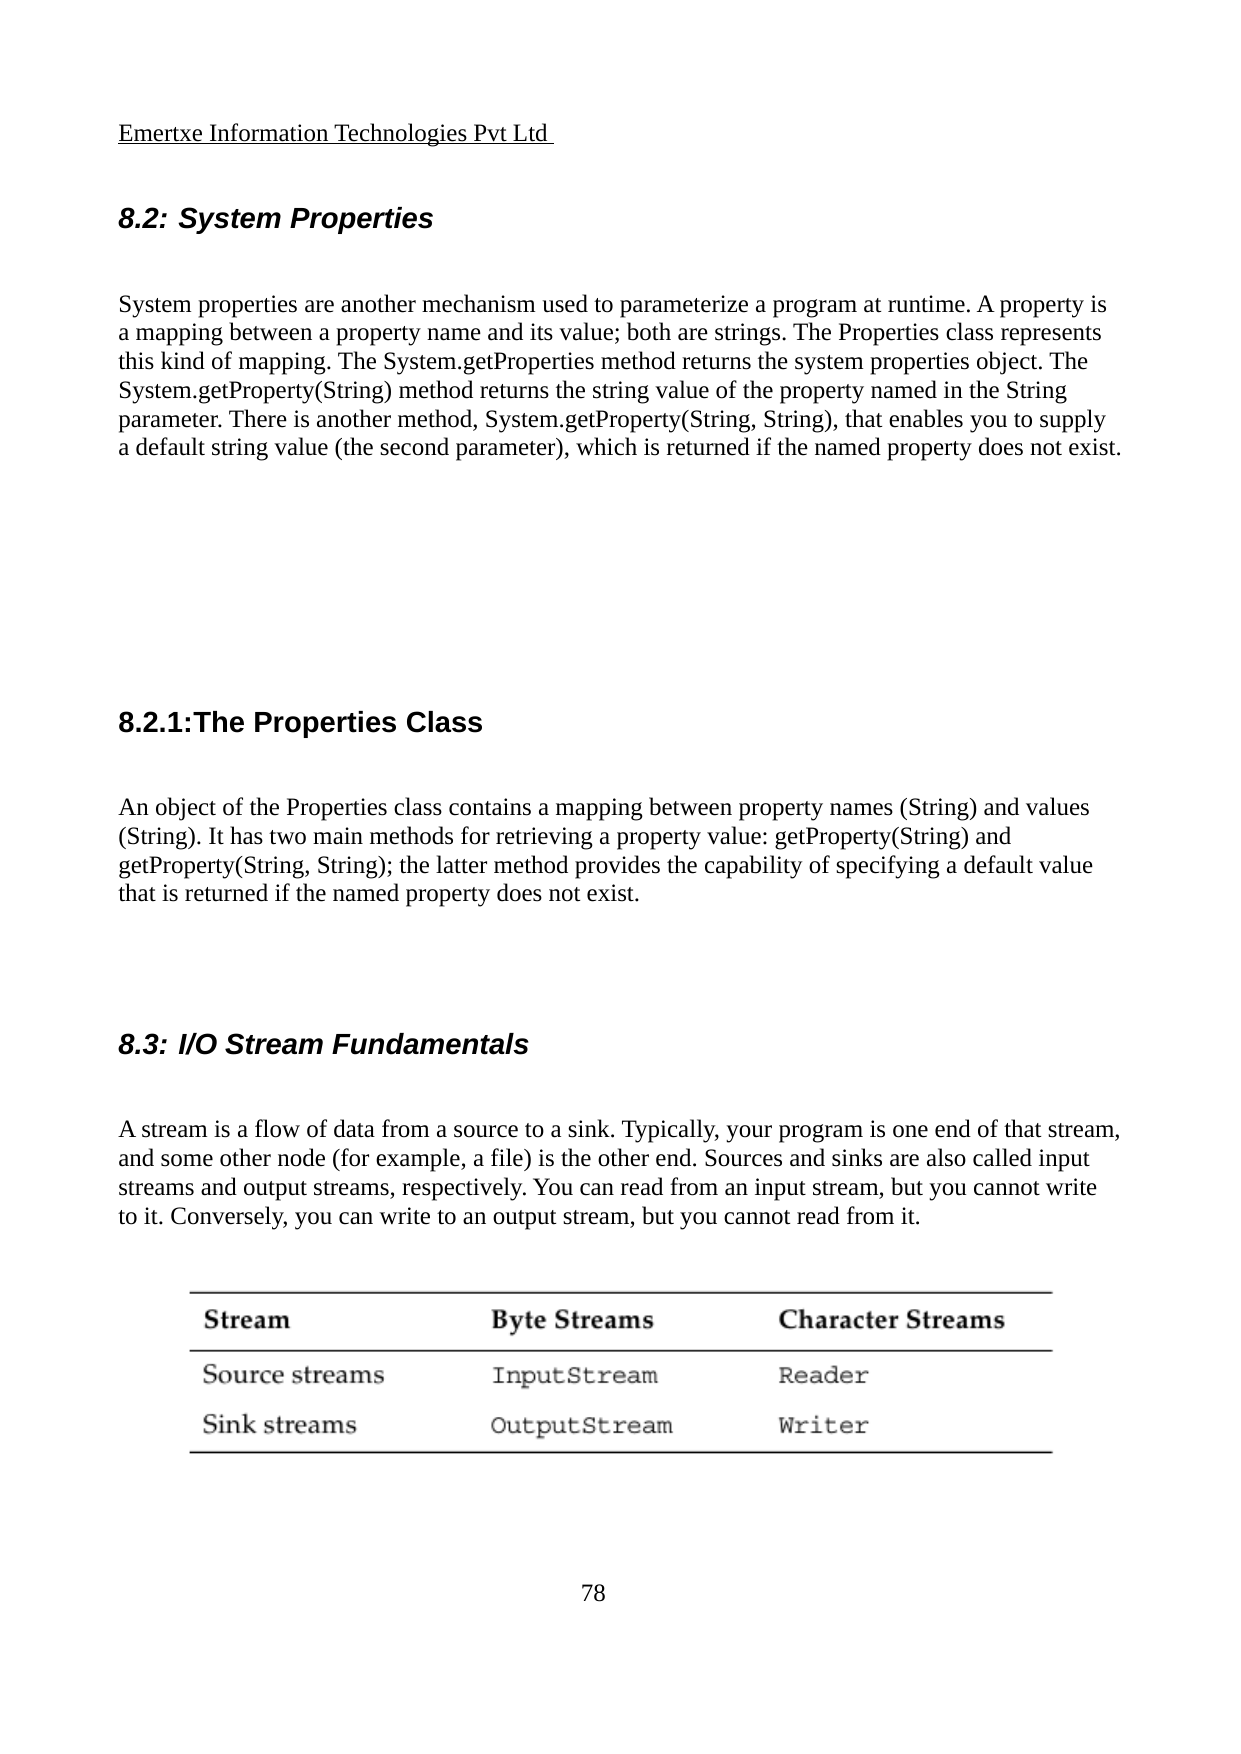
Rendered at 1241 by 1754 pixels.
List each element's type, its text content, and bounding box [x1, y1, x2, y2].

subtitle The Properties Class [118, 705, 1122, 738]
picture [154, 1283, 1086, 1477]
text A stream is a flow of data from a source to a sink. Typically, your program is one end of that stream, and some other node (for example, a file) is the other end. Sources and sinks are also called input streams and output streams, respectively. You can read from an input stream, but you cannot write to it. Conversely, you can write to an output stream, but you cannot read from it. [118, 1114, 1122, 1229]
subtitle I/O Stream Fundamentals [118, 1027, 1122, 1061]
subtitle System Properties [118, 201, 1122, 235]
text An object of the Properties class contains a mapping between property names (String) and values (String). It has two main methods for retrieving a property value: getProperty(String) and getProperty(String, String); the latter method provides the capability of specifying a default value that is returned if the named property does not exist. [118, 792, 1122, 907]
text System properties are another mechanism used to parameterize a program at runtime. A property is a mapping between a property name and its value; both are strings. The Properties class represents this kind of mapping. The System.getProperties method returns the system properties object. The System.getProperty(String) method returns the string value of the property named in the String parameter. There is another method, System.getProperty(String, String), that enables you to supply a default string value (the second parameter), which is returned if the named property does not exist. [118, 289, 1122, 461]
